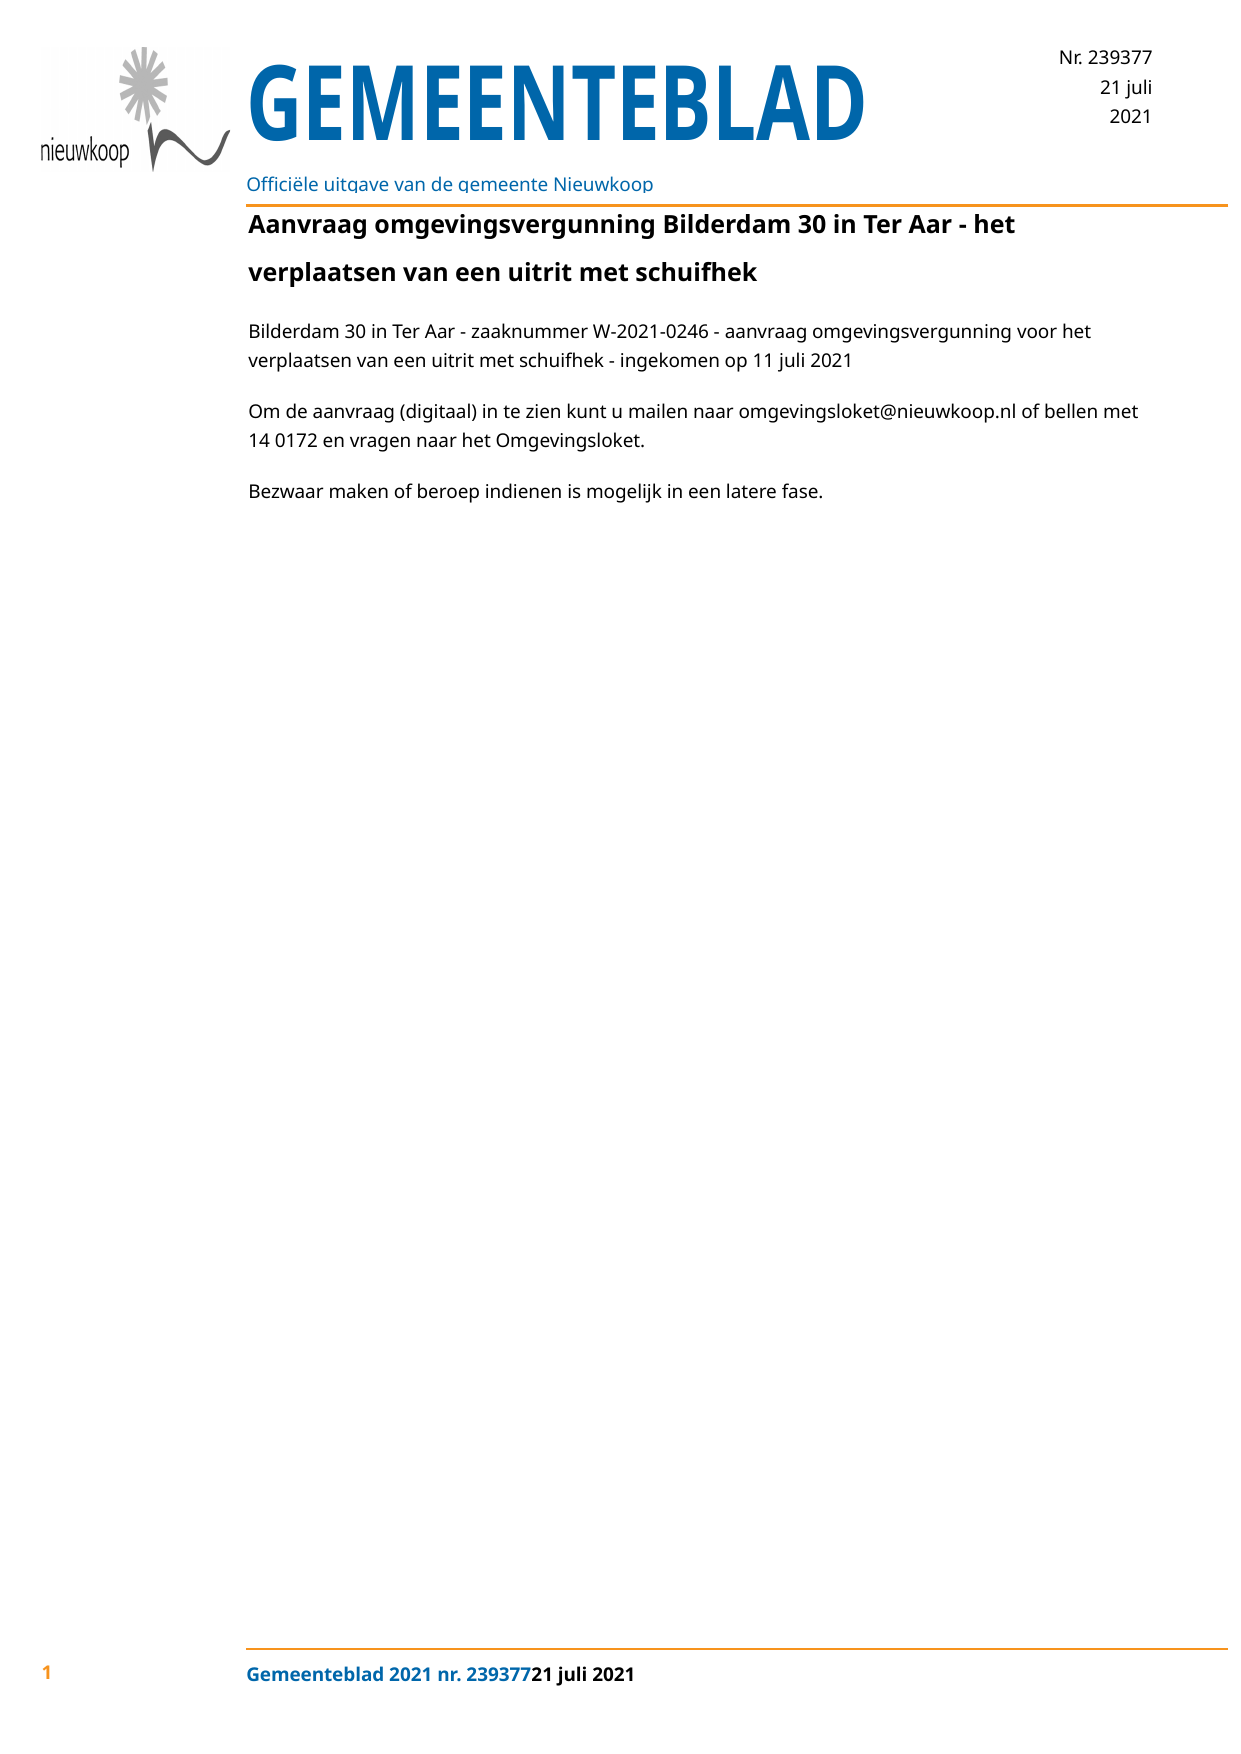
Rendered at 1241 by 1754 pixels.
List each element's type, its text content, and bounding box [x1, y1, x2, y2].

text Om de aanvraag (digitaal) in te zien kunt u mailen naar omgevingsloket@nieuwkoop.nl of bellen met 14 0172 en vragen naar het Omgevingsloket. [248, 398, 1152, 453]
text Bezwaar maken of beroep indienen is mogelijk in een latere fase. [248, 478, 1152, 504]
picture [41, 47, 231, 172]
text Aanvraag omgevingsvergunning Bilderdam 30 in Ter Aar - het verplaatsen van een uitrit met schuifhek [248, 207, 1152, 288]
text Bilderdam 30 in Ter Aar - zaaknummer W-2021-0246 - aanvraag omgevingsvergunning voor het verplaatsen van een uitrit met schuifhek - ingekomen op 11 juli 2021 [248, 318, 1152, 373]
